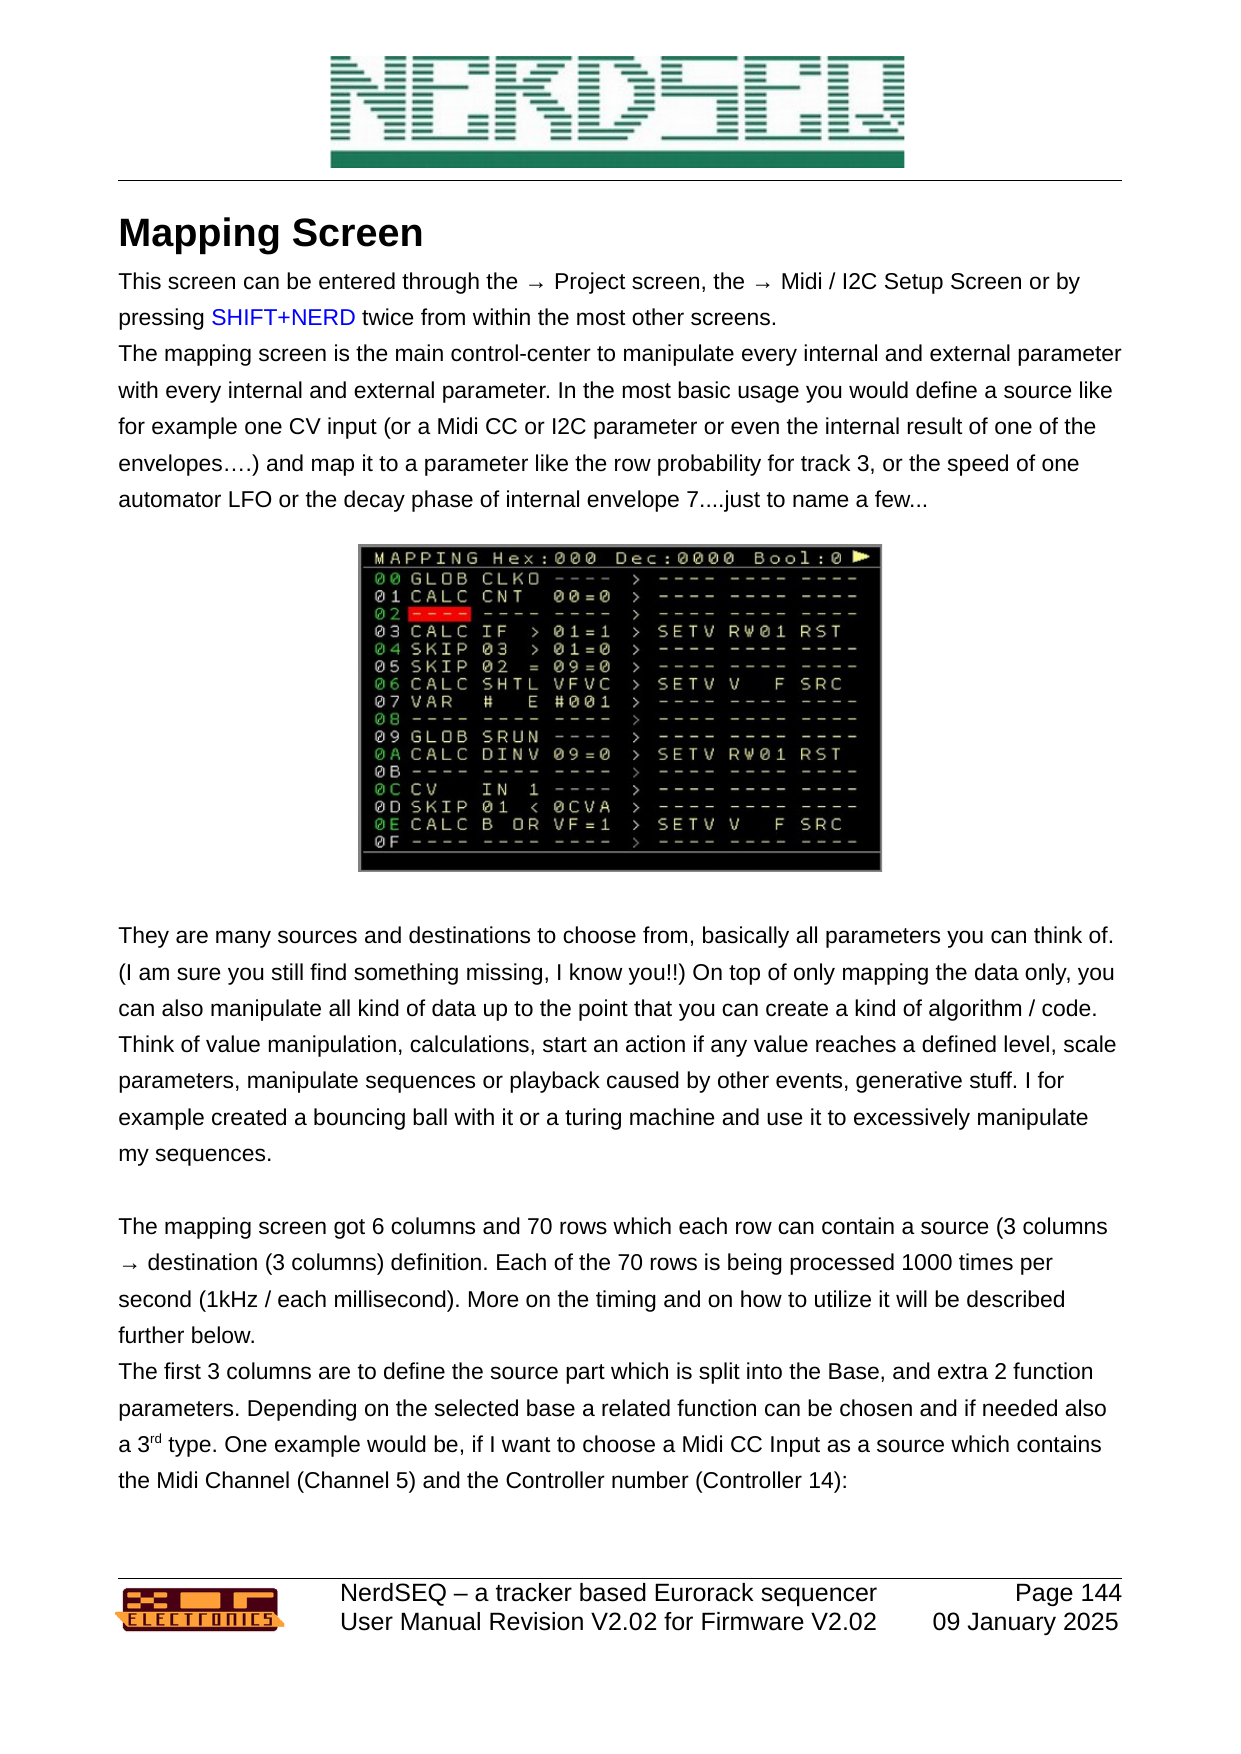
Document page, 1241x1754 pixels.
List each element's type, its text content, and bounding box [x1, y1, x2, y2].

subtitle Mapping Screen [118, 209, 1122, 255]
text This screen can be entered through the → Project screen, the → Midi / I2C Setup Screen or by pressing SHIFT+NERD twice from within the most other screens. [118, 268, 1122, 330]
text The first 3 columns are to define the source part which is split into the Base, and extra 2 function parameters. Depending on the selected base a related function can be chosen and if needed also a 3rd type. One example would be, if I want to choose a Midi CC Input as a source which contains the Midi Channel (Channel 5) and the Controller number (Controller 14): [118, 1358, 1122, 1494]
text The mapping screen got 6 columns and 70 rows which each row can contain a source (3 columns → destination (3 columns) definition. Each of the 70 rows is being processed 1000 times per second (1kHz / each millisecond). More on the timing and on how to utilize it will be described further below. [118, 1213, 1122, 1348]
picture [358, 544, 883, 872]
picture [115, 1584, 285, 1634]
text The mapping screen is the main control-center to manipulate every internal and external parameter with every internal and external parameter. In the most basic usage you would define a source like for example one CV input (or a Midi CC or I2C parameter or even the internal result of one of the envelopes….) and map it to a parameter like the row probability for track 3, or the speed of one automator LFO or the decay phase of internal envelope 7....just to name a few... [118, 340, 1122, 512]
picture [330, 56, 905, 168]
text They are many sources and destinations to choose from, basically all parameters you can think of. (I am sure you still find something missing, I know you!!) On top of only mapping the data only, you can also manipulate all kind of data up to the point that you can create a kind of algorithm / code. Think of value manipulation, calculations, start an action if any value reaches a defined level, scale parameters, manipulate sequences or playback caused by other events, generative stuff. I for example created a bouncing ball with it or a turing machine and use it to excessively manipulate my sequences. [118, 922, 1122, 1167]
